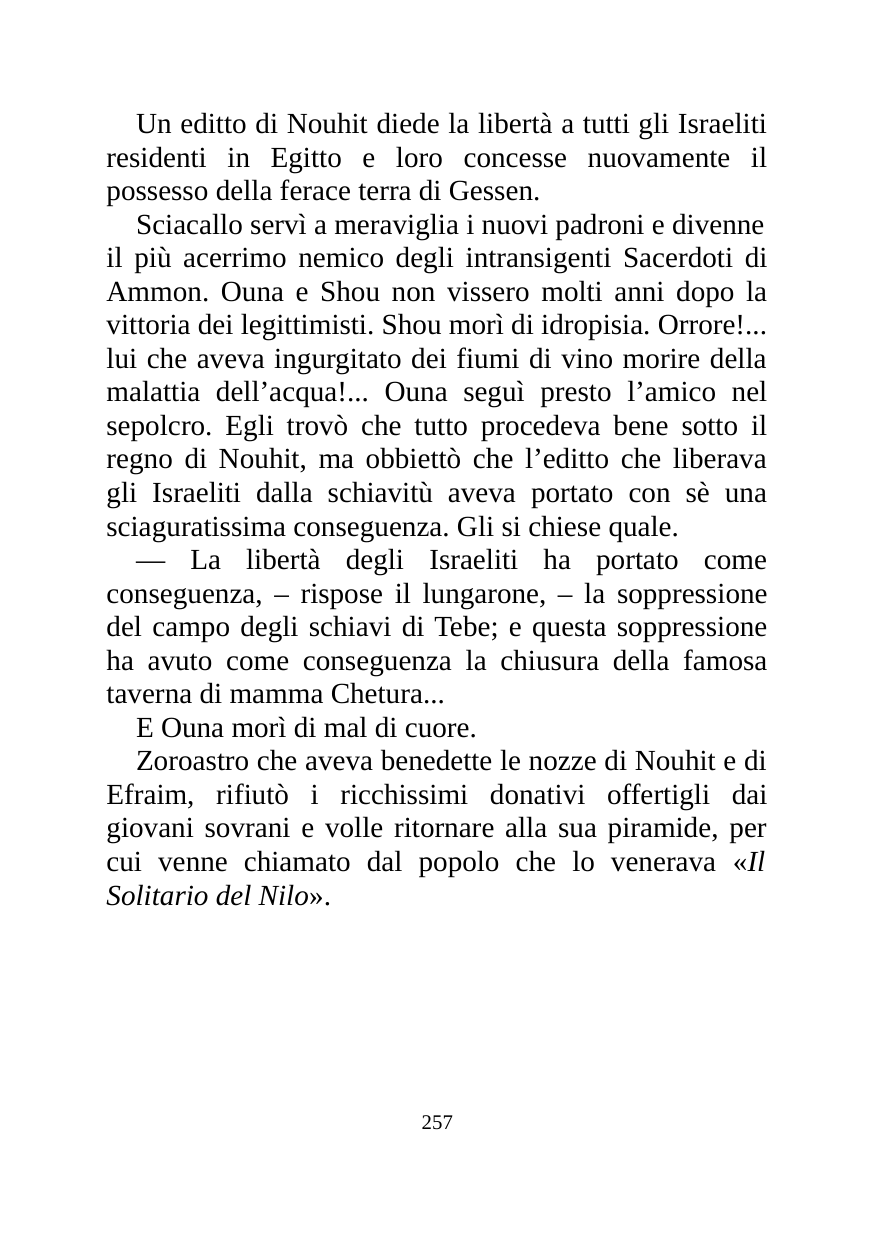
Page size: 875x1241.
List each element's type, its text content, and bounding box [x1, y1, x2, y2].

text Zoroastro che aveva benedette le nozze di Nouhit e di Efraim, rifiutò i ricchissimi donativi offertigli dai giovani sovrani e volle ritornare alla sua piramide, per cui venne chiamato dal popolo che lo venerava «Il Solitario del Nilo». [106, 743, 768, 911]
text il più acerrimo nemico degli intransigenti Sacerdoti di Ammon. Ouna e Shou non vissero molti anni dopo la vittoria dei legittimisti. Shou morì di idropisia. Orrore!... lui che aveva ingurgitato dei fiumi di vino morire della malattia dell’acqua!... Ouna seguì presto l’amico nel sepolcro. Egli trovò che tutto procedeva bene sotto il regno di Nouhit, ma obbiettò che l’editto che liberava gli Israeliti dalla schiavitù aveva portato con sè una sciaguratissima conseguenza. Gli si chiese quale. [106, 240, 768, 542]
text Sciacallo servì a meraviglia i nuovi padroni e divenne [106, 207, 768, 240]
text — La libertà degli Israeliti ha portato come conseguenza, – rispose il lungarone, – la soppressione del campo degli schiavi di Tebe; e questa soppressione ha avuto come conseguenza la chiusura della famosa taverna di mamma Chetura... [106, 542, 768, 710]
text Un editto di Nouhit diede la libertà a tutti gli Israeliti residenti in Egitto e loro concesse nuovamente il possesso della ferace terra di Gessen. [106, 106, 768, 207]
text E Ouna morì di mal di cuore. [106, 710, 768, 743]
